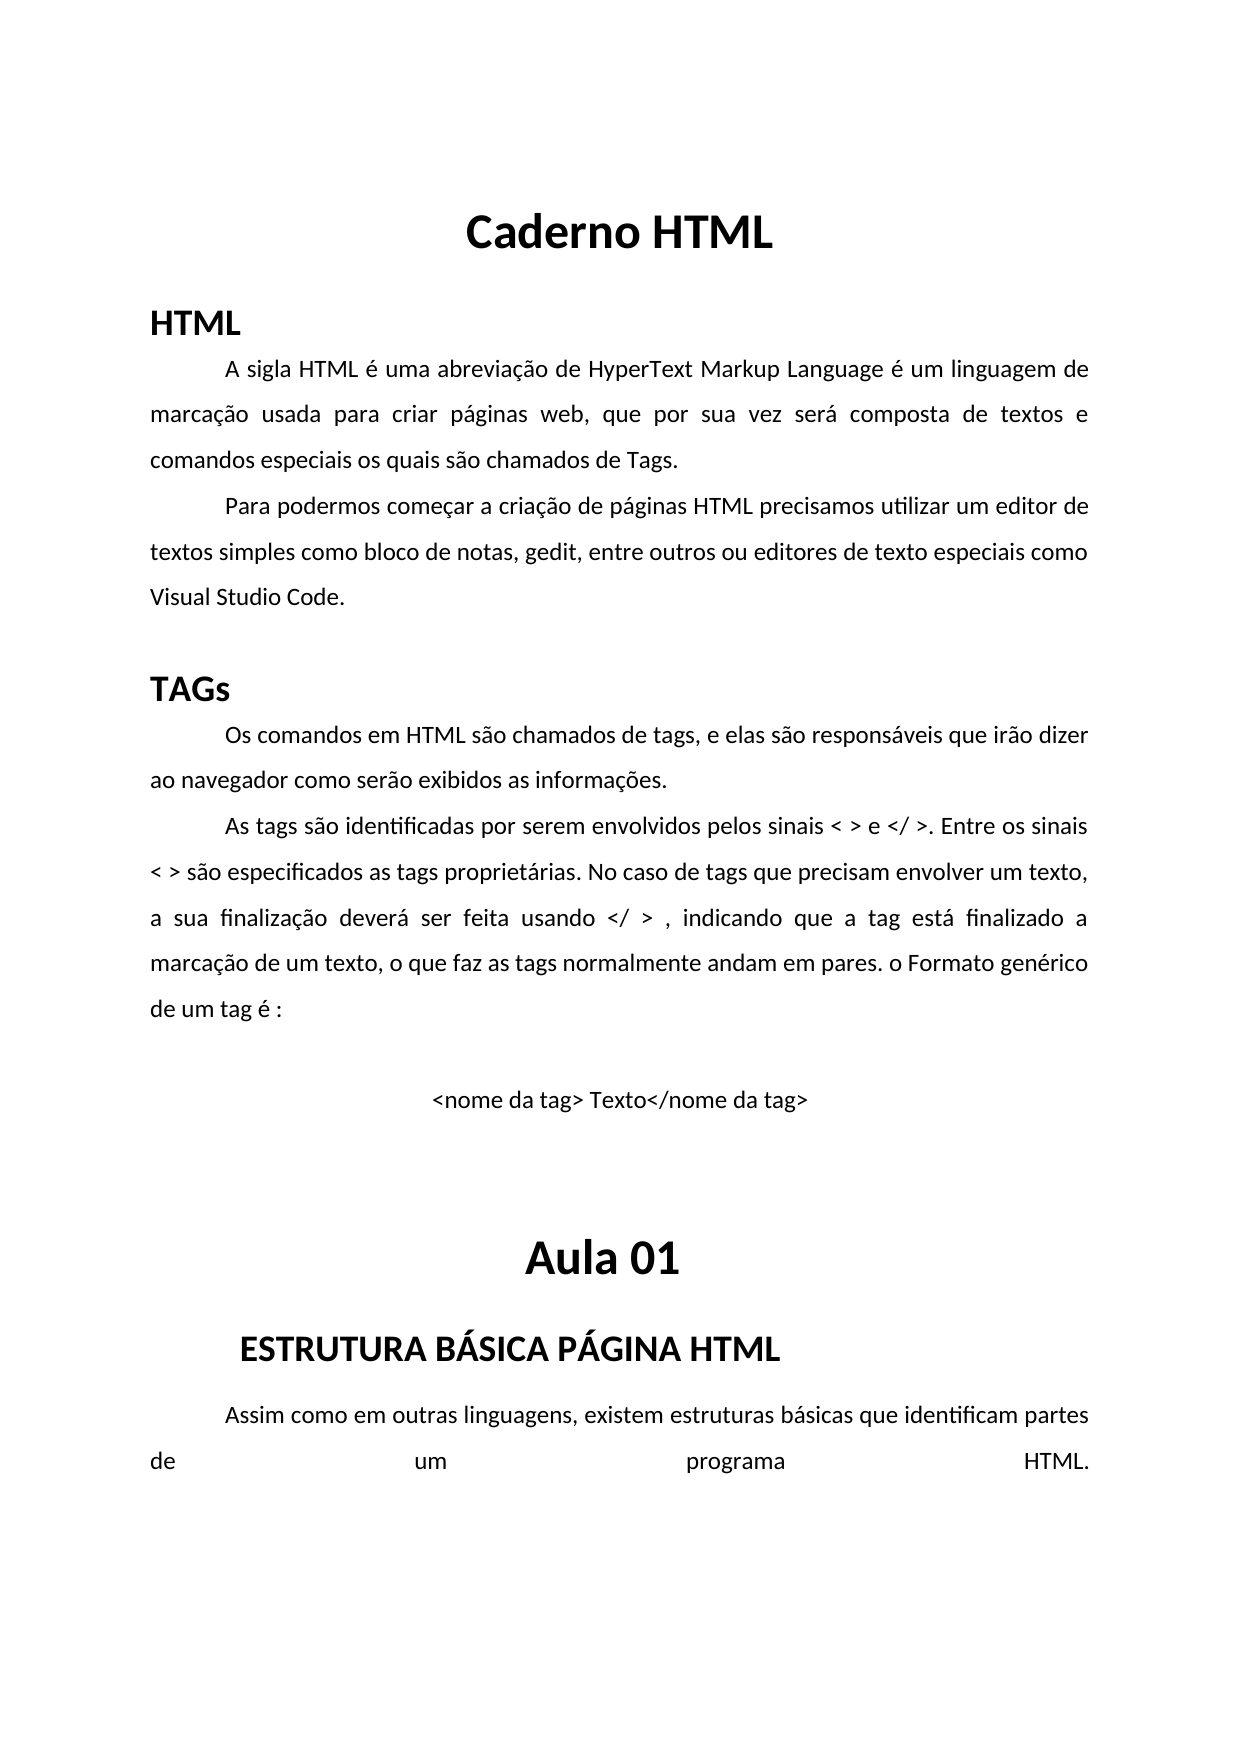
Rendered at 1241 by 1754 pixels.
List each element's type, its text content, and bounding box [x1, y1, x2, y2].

text Assim como em outras linguagens, existem estruturas básicas que identificam partes de um programa HTML. [150, 1399, 1090, 1476]
subtitle TAGs [150, 664, 1090, 710]
text Os comandos em HTML são chamados de tags, e elas são responsáveis que irão dizer ao navegador como serão exibidos as informações. [150, 719, 1090, 795]
text A sigla HTML é uma abreviação de HyperText Markup Language é um linguagem de marcação usada para criar páginas web, que por sua vez será composta de textos e comandos especiais os quais são chamados de Tags. [150, 353, 1090, 475]
text <nome da tag> Texto</nome da tag> [150, 1084, 1090, 1115]
subtitle Caderno HTML [150, 200, 1090, 261]
text Para podermos começar a criação de páginas HTML precisamos utilizar um editor de textos simples como bloco de notas, gedit, entre outros ou editores de texto especiais como Visual Studio Code. [150, 490, 1090, 612]
subtitle Aula 01 [150, 1226, 1090, 1287]
subtitle ESTRUTURA BÁSICA PÁGINA HTML [239, 1324, 1090, 1370]
text As tags são identificadas por serem envolvidos pelos sinais < > e </ >. Entre os sinais < > são especificados as tags proprietárias. No caso de tags que precisam envolver um texto, a sua finalização deverá ser feita usando </ > , indicando que a tag está finalizado a marcação de um texto, o que faz as tags normalmente andam em pares. o Formato genérico de um tag é : [150, 810, 1090, 1024]
subtitle HTML [150, 298, 1090, 344]
